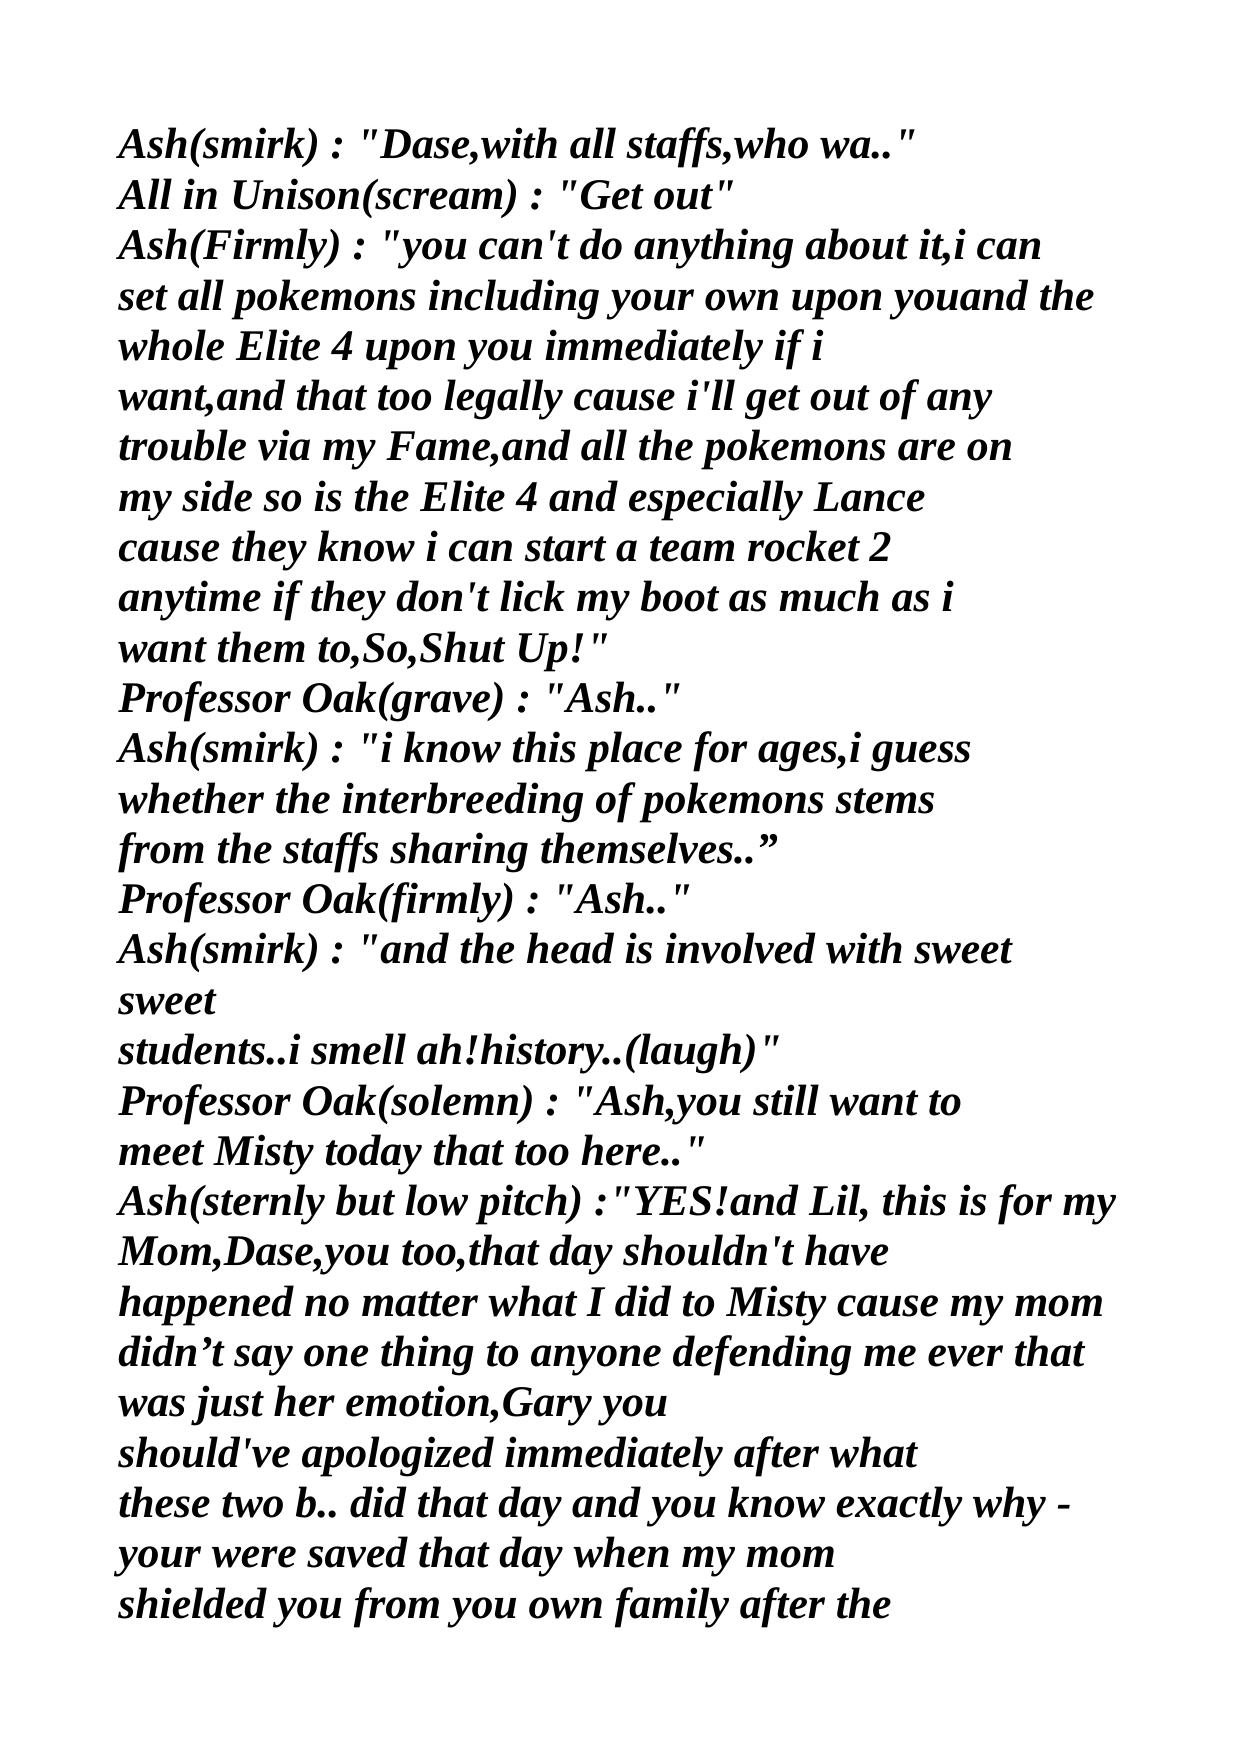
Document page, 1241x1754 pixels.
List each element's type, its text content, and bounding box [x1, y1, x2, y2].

text trouble via my Fame,and all the pokemons are on [118, 420, 1122, 470]
text should've apologized immediately after what [118, 1426, 1122, 1477]
text these two b.. did that day and you know exactly why - your were saved that day when my mom [118, 1477, 1122, 1577]
text students..i smell ah!history..(laugh)" [118, 1024, 1122, 1074]
text meet Misty today that too here.." [118, 1124, 1122, 1175]
text Professor Oak(solemn) : "Ash,you still want to [118, 1074, 1122, 1124]
text Ash(sternly but low pitch) :"YES!and Lil, this is for my [118, 1175, 1122, 1225]
text Ash(smirk) : "i know this place for ages,i guess [118, 722, 1122, 772]
text whether the interbreeding of pokemons stems [118, 772, 1122, 822]
text from the staffs sharing themselves..” [118, 822, 1122, 873]
text want them to,So,Shut Up!" [118, 621, 1122, 672]
text set all pokemons including your own upon youand the whole Elite 4 upon you immediately if i [118, 269, 1122, 370]
text Mom,Dase,you too,that day shouldn't have [118, 1225, 1122, 1275]
text shielded you from you own family after the [118, 1577, 1122, 1627]
text anytime if they don't lick my boot as much as i [118, 571, 1122, 621]
text Professor Oak(firmly) : "Ash.." [118, 873, 1122, 923]
text Professor Oak(grave) : "Ash.." [118, 672, 1122, 722]
text my side so is the Elite 4 and especially Lance [118, 470, 1122, 521]
text happened no matter what I did to Misty cause my mom didn’t say one thing to anyone defending me ever that was just her emotion,Gary you [118, 1275, 1122, 1426]
text All in Unison(scream) : "Get out" [118, 168, 1122, 219]
text Ash(Firmly) : "you can't do anything about it,i can [118, 219, 1122, 269]
text cause they know i can start a team rocket 2 [118, 521, 1122, 571]
text Ash(smirk) : "and the head is involved with sweet sweet [118, 923, 1122, 1024]
text want,and that too legally cause i'll get out of any [118, 370, 1122, 420]
text Ash(smirk) : "Dase,with all staffs,who wa.." [118, 118, 1122, 168]
